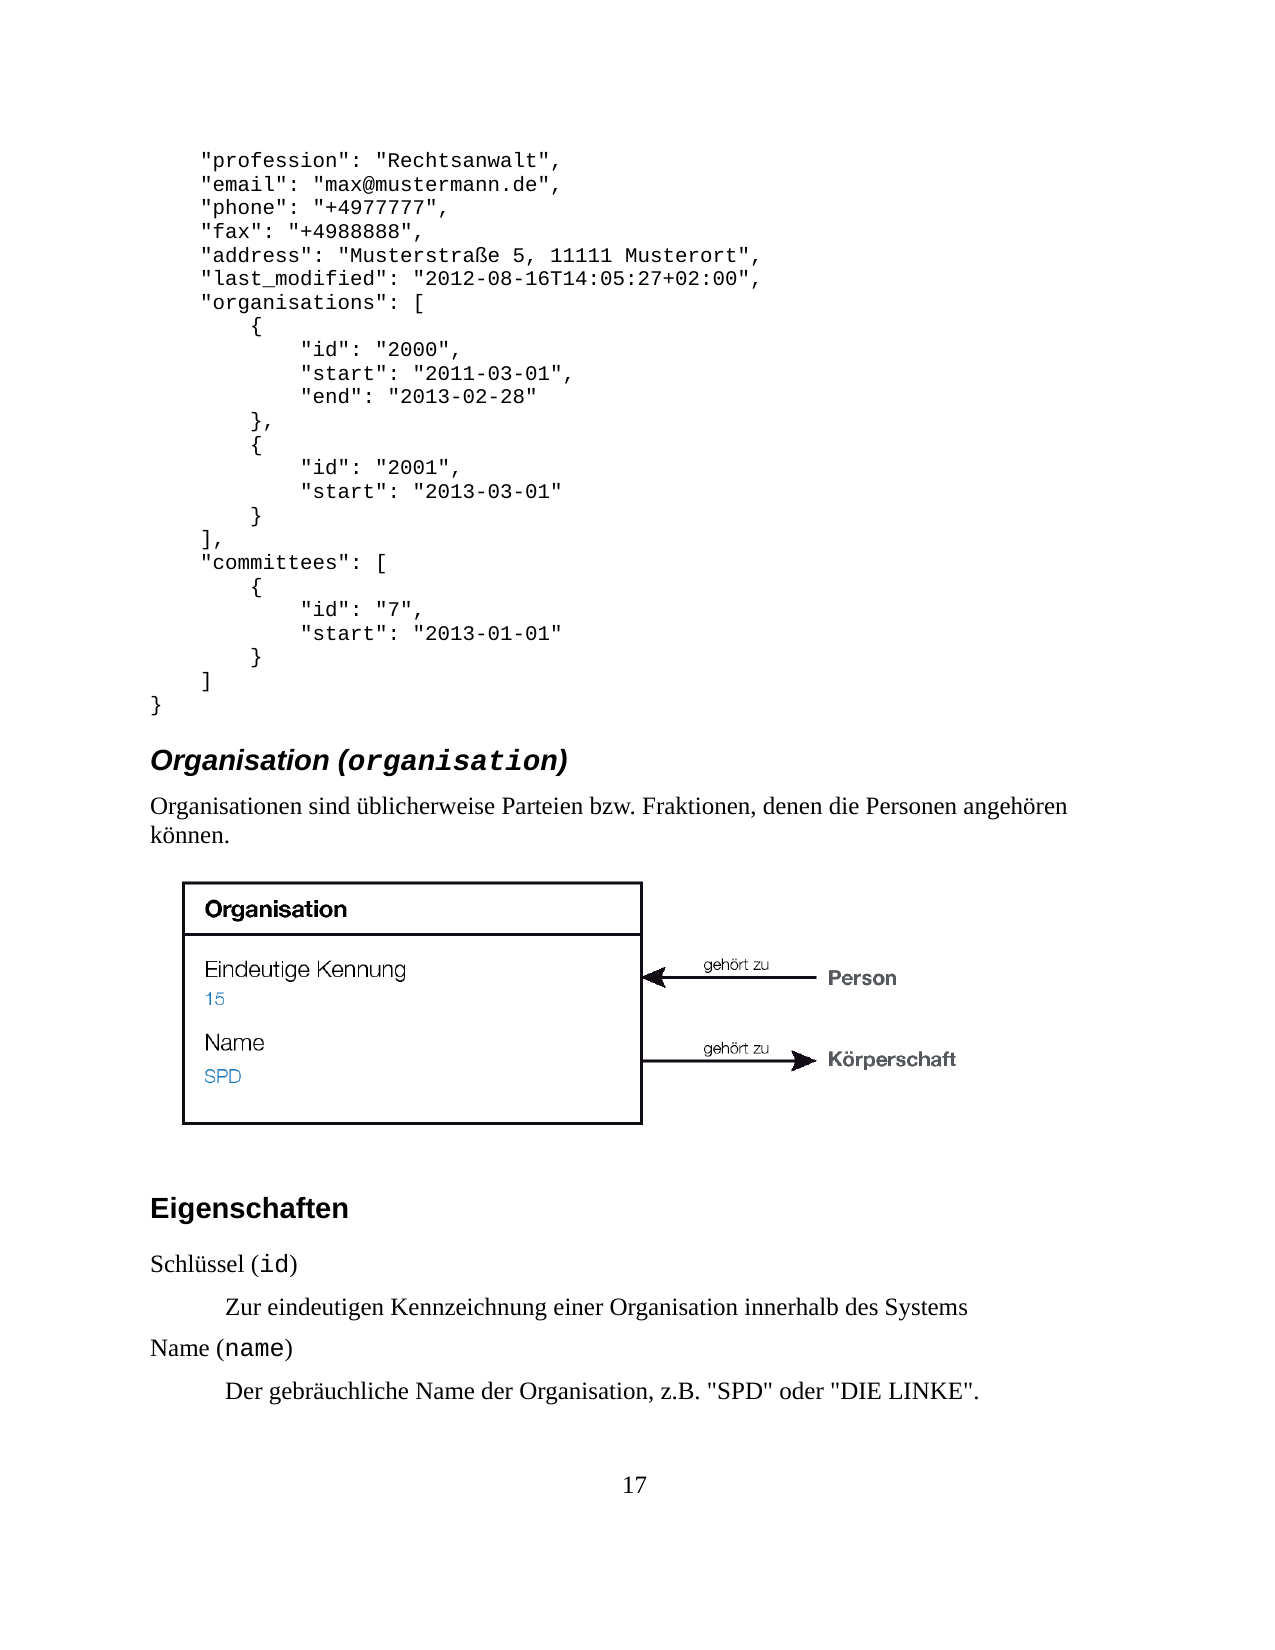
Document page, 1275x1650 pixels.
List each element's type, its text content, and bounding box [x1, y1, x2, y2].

text "email": "max@mustermann.de", [150, 174, 1125, 197]
text { [150, 434, 1125, 457]
text Zur eindeutigen Kennzeichnung einer Organisation innerhalb des Systems [225, 1292, 1125, 1321]
text "committees": [ [150, 552, 1125, 576]
text Der gebräuchliche Name der Organisation, z.B. "SPD" oder "DIE LINKE". [225, 1376, 1125, 1405]
text } [150, 694, 1125, 717]
text "end": "2013-02-28" [150, 386, 1125, 410]
text }, [150, 410, 1125, 434]
text "phone": "+4977777", [150, 197, 1125, 221]
text ], [150, 528, 1125, 552]
text "id": "7", [150, 599, 1125, 623]
subtitle Eigenschaften [150, 1192, 1125, 1225]
text } [150, 505, 1125, 528]
text "start": "2011-03-01", [150, 363, 1125, 386]
text Name (name) [150, 1333, 1125, 1364]
text "fax": "+4988888", [150, 221, 1125, 244]
picture [150, 857, 1053, 1158]
text ] [150, 670, 1125, 694]
text "id": "2001", [150, 457, 1125, 481]
text "id": "2000", [150, 339, 1125, 363]
text { [150, 316, 1125, 339]
text "last_modified": "2012-08-16T14:05:27+02:00", [150, 268, 1125, 292]
subtitle Organisation (organisation) [150, 742, 1125, 779]
text "organisations": [ [150, 292, 1125, 316]
text "address": "Musterstraße 5, 11111 Musterort", [150, 244, 1125, 268]
text Schlüssel (id) [150, 1249, 1125, 1280]
text Organisationen sind üblicherweise Parteien bzw. Fraktionen, denen die Personen angehören können. [150, 791, 1125, 849]
text "start": "2013-01-01" [150, 623, 1125, 647]
text "profession": "Rechtsanwalt", [150, 150, 1125, 174]
text "start": "2013-03-01" [150, 481, 1125, 505]
text } [150, 647, 1125, 670]
text { [150, 576, 1125, 599]
